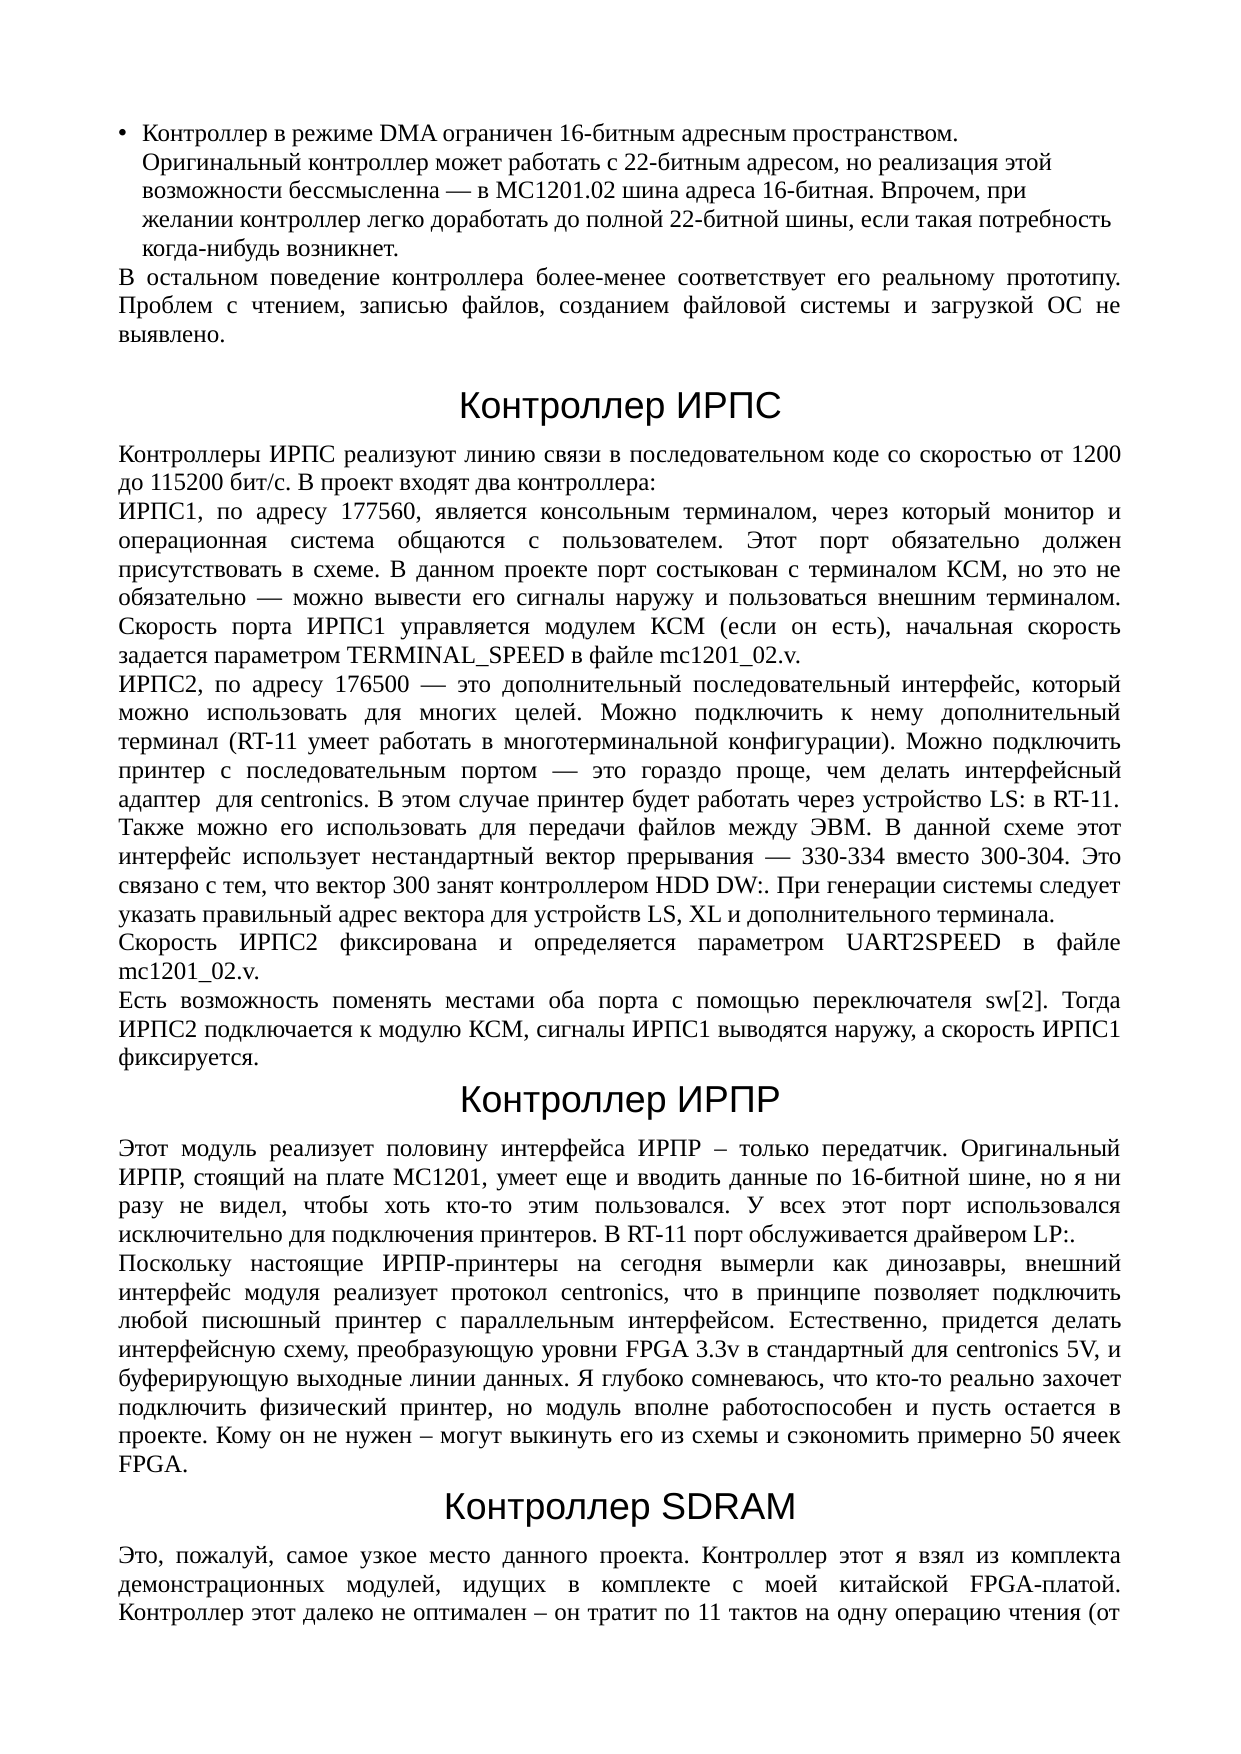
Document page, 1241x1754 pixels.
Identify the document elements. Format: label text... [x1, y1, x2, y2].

list Контроллер в режиме DMA ограничен 16-битным адресным пространством. Оригинальный контроллер может работать с 22-битным адресом, но реализация этой возможности бессмысленна — в МС1201.02 шина адреса 16-битная. Впрочем, при желании контроллер легко доработать до полной 22-битной шины, если такая потребность когда-нибудь возникнет. [118, 118, 1122, 262]
text В остальном поведение контроллера более-менее соответствует его реальному прототипу. Проблем с чтением, записью файлов, созданием файловой системы и загрузкой ОС не выявлено. [118, 262, 1122, 348]
subtitle Контроллер ИРПС [118, 383, 1122, 426]
text Поскольку настоящие ИРПР-принтеры на сегодня вымерли как динозавры, внешний интерфейс модуля реализует протокол centronics, что в принципе позволяет подключить любой писюшный принтер с параллельным интерфейсом. Естественно, придется делать интерфейсную схему, преобразующую уровни FPGA 3.3v в стандартный для centronics 5V, и буферирующую выходные линии данных. Я глубоко сомневаюсь, что кто-то реально захочет подключить физический принтер, но модуль вполне работоспособен и пусть остается в проекте. Кому он не нужен – могут выкинуть его из схемы и сэкономить примерно 50 ячеек FPGA. [118, 1248, 1122, 1478]
subtitle Контроллер SDRAM [118, 1484, 1122, 1527]
text Это, пожалуй, самое узкое место данного проекта. Контроллер этот я взял из комплекта демонстрационных модулей, идущих в комплекте с моей китайской FPGA-платой. Контроллер этот далеко не оптимален – он тратит по 11 тактов на одну операцию чтения (от [118, 1540, 1122, 1626]
text ИРПС1, по адресу 177560, является консольным терминалом, через который монитор и операционная система общаются с пользователем. Этот порт обязательно должен присутствовать в схеме. В данном проекте порт состыкован с терминалом КСМ, но это не обязательно — можно вывести его сигналы наружу и пользоваться внешним терминалом. Скорость порта ИРПС1 управляется модулем КСМ (если он есть), начальная скорость задается параметром TERMINAL_SPEED в файле mc1201_02.v. [118, 496, 1122, 669]
text Этот модуль реализует половину интерфейса ИРПР – только передатчик. Оригинальный ИРПР, стоящий на плате МС1201, умеет еще и вводить данные по 16-битной шине, но я ни разу не видел, чтобы хоть кто-то этим пользовался. У всех этот порт использовался исключительно для подключения принтеров. В RT-11 порт обслуживается драйвером LP:. [118, 1133, 1122, 1248]
text Скорость ИРПС2 фиксирована и определяется параметром UART2SPEED в файле mc1201_02.v. [118, 927, 1122, 985]
text Контроллеры ИРПС реализуют линию связи в последовательном коде со скоростью от 1200 до 115200 бит/с. В проект входят два контроллера: [118, 439, 1122, 496]
text ИРПС2, по адресу 176500 — это дополнительный последовательный интерфейс, который можно использовать для многих целей. Можно подключить к нему дополнительный терминал (RT-11 умеет работать в многотерминальной конфигурации). Можно подключить принтер с последовательным портом — это гораздо проще, чем делать интерфейсный адаптер для centronics. В этом случае принтер будет работать через устройство LS: в RT-11. Также можно его использовать для передачи файлов между ЭВМ. В данной схеме этот интерфейс использует нестандартный вектор прерывания — 330-334 вместо 300-304. Это связано с тем, что вектор 300 занят контроллером HDD DW:. При генерации системы следует указать правильный адрес вектора для устройств LS, XL и дополнительного терминала. [118, 669, 1122, 927]
subtitle Контроллер ИРПР [118, 1077, 1122, 1121]
text Есть возможность поменять местами оба порта с помощью переключателя sw[2]. Тогда ИРПС2 подключается к модулю КСМ, сигналы ИРПС1 выводятся наружу, а скорость ИРПС1 фиксируется. [118, 985, 1122, 1071]
